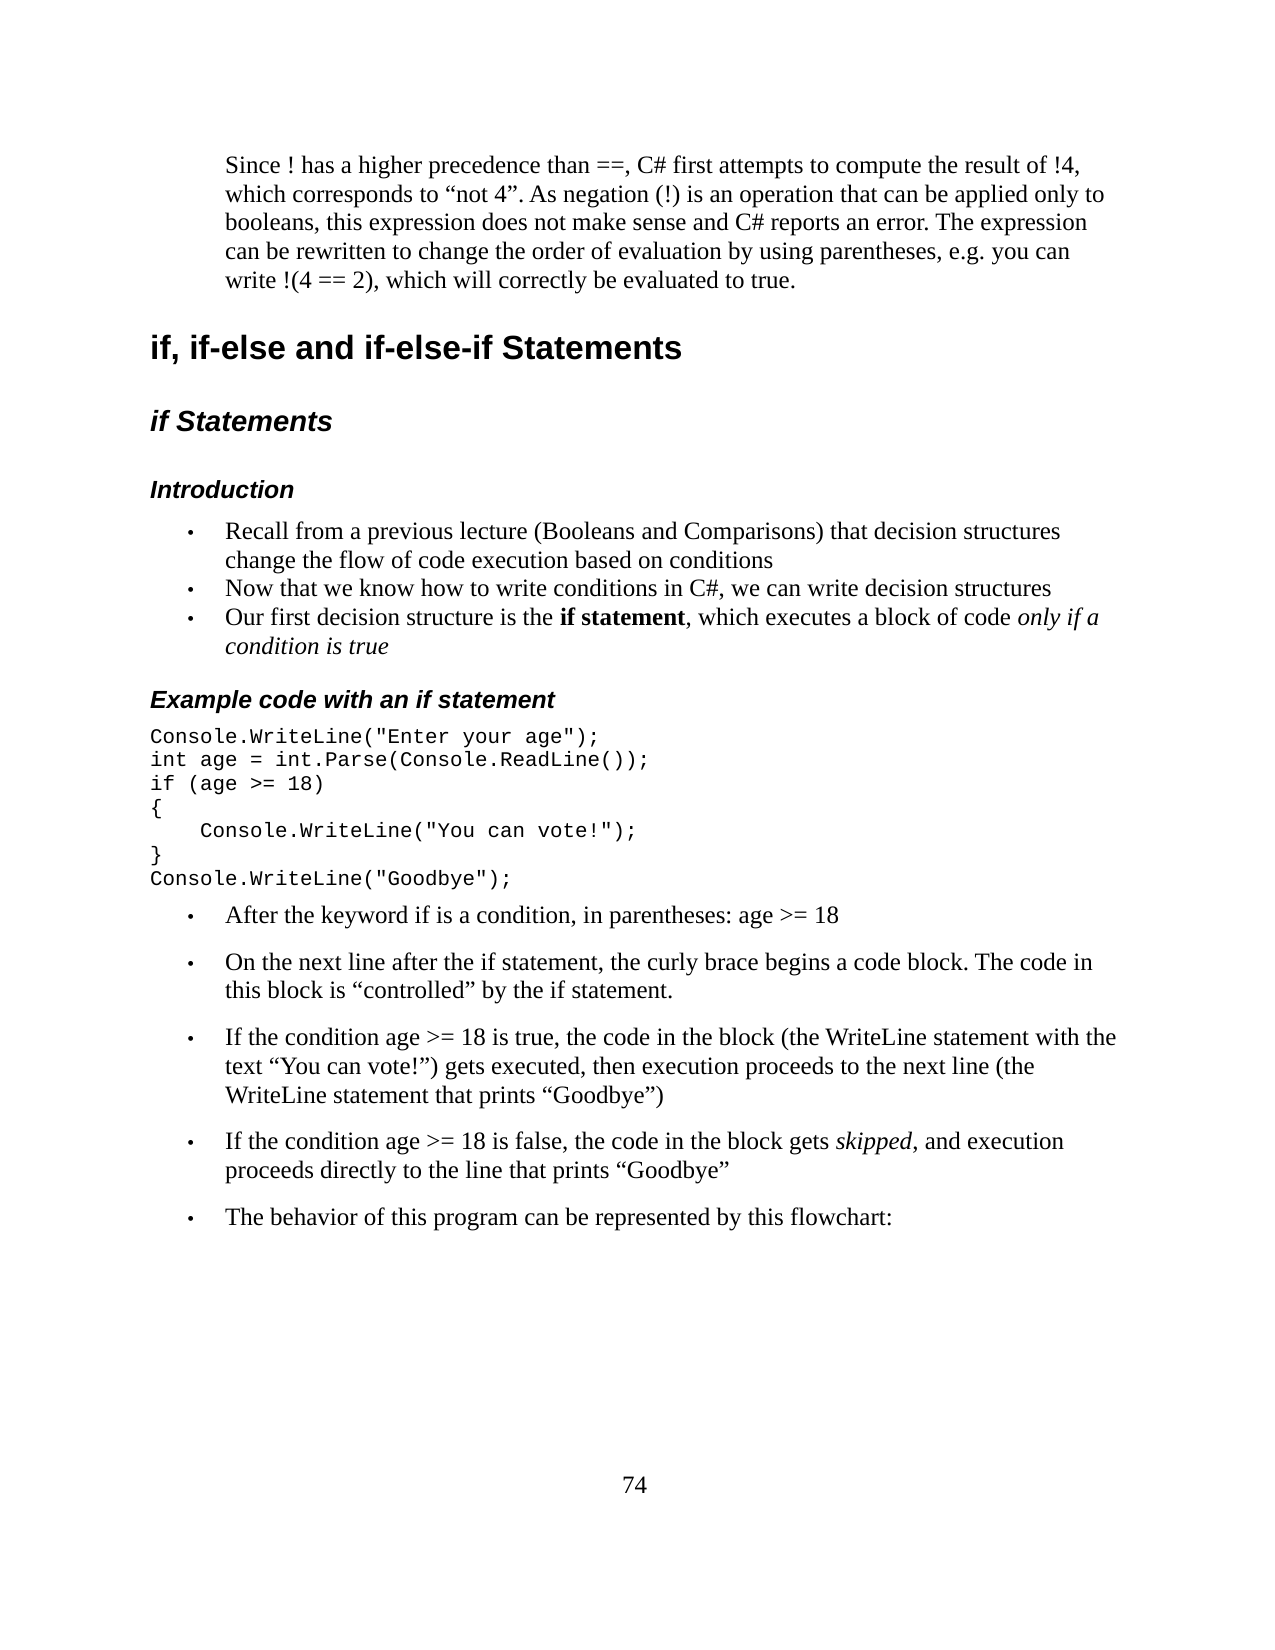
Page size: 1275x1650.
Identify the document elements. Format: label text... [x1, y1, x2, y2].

text Console.WriteLine("You can vote!"); [150, 820, 1125, 844]
list If the condition age >= 18 is true, the code in the block (the WriteLine statement with the text “You can vote!”) gets executed, then execution proceeds to the next line (the WriteLine statement that prints “Goodbye”) [187, 1022, 1125, 1108]
list Now that we know how to write conditions in C#, we can write decision structures [187, 573, 1125, 602]
list On the next line after the if statement, the curly brace begins a code block. The code in this block is “controlled” by the if statement. [187, 947, 1125, 1004]
list Our first decision structure is the if statement, which executes a block of code only if a condition is true [187, 602, 1125, 660]
text } [150, 844, 1125, 868]
subtitle if, if-else and if-else-if Statements [150, 328, 1125, 366]
list If the condition age >= 18 is false, the code in the block gets skipped, and execution proceeds directly to the line that prints “Goodbye” [187, 1126, 1125, 1184]
text if (age >= 18) [150, 773, 1125, 797]
text int age = int.Parse(Console.ReadLine()); [150, 749, 1125, 773]
subtitle if Statements [150, 404, 1125, 437]
text Console.WriteLine("Goodbye"); [150, 868, 1125, 891]
text { [150, 797, 1125, 820]
list Recall from a previous lecture (Booleans and Comparisons) that decision structures change the flow of code execution based on conditions [187, 516, 1125, 573]
list After the keyword if is a condition, in parentheses: age >= 18 [187, 900, 1125, 929]
subtitle Example code with an if statement [150, 685, 1125, 713]
subtitle Introduction [150, 475, 1125, 503]
list The behavior of this program can be represented by this flowchart: [187, 1202, 1125, 1231]
list Since ! has a higher precedence than ==, C# first attempts to compute the result of !4, which corresponds to “not 4”. As negation (!) is an operation that can be applied only to booleans, this expression does not make sense and C# reports an error. The expression can be rewritten to change the order of evaluation by using parentheses, e.g. you can write !(4 == 2), which will correctly be evaluated to true. [187, 150, 1125, 294]
text Console.WriteLine("Enter your age"); [150, 726, 1125, 749]
